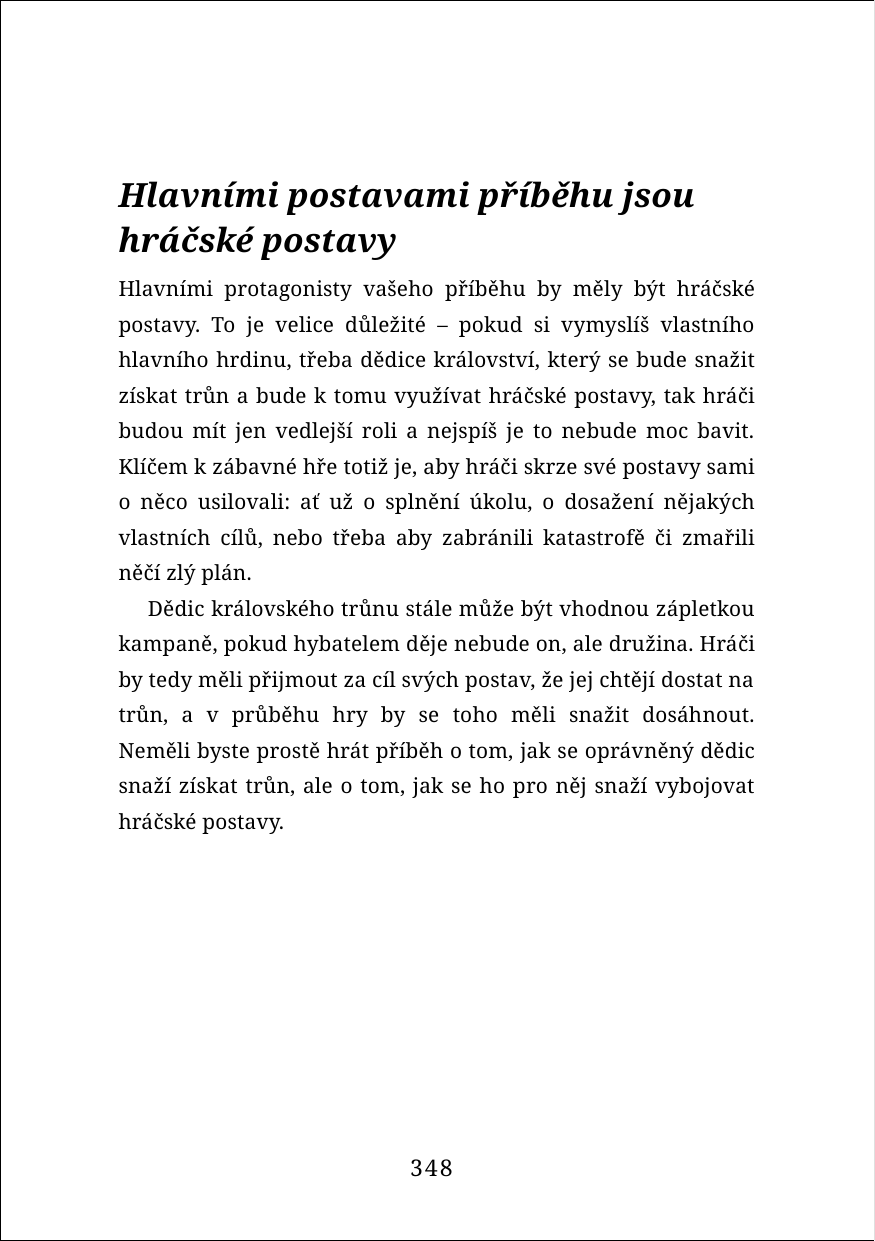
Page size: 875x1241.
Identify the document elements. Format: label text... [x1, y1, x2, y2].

subtitle Hlavními postavami příběhu jsou hráčské postavy [118, 172, 756, 263]
text Hlavními protagonisty vašeho příběhu by měly být hráčské postavy. To je velice důležité – pokud si vymyslíš vlastního hlavního hrdinu, třeba dědice království, který se bude snažit získat trůn a bude k tomu využívat hráčské postavy, tak hráči budou mít jen vedlejší roli a nejspíš je to nebude moc bavit. Klíčem k zábavné hře totiž je, aby hráči skrze své postavy sami o něco usilovali: ať už o splnění úkolu, o dosažení nějakých vlastních cílů, nebo třeba aby zabránili katastrofě či zmařili něčí zlý plán. Dědic královského trůnu stále může být vhodnou zápletkou kampaně, pokud hybatelem děje nebude on, ale družina. Hráči by tedy měli přijmout za cíl svých postav, že jej chtějí dostat na trůn, a v průběhu hry by se toho měli snažit dosáhnout. Neměli byste prostě hrát příběh o tom, jak se oprávněný dědic snaží získat trůn, ale o tom, jak se ho pro něj snaží vybojovat hráčské postavy. [118, 274, 756, 836]
